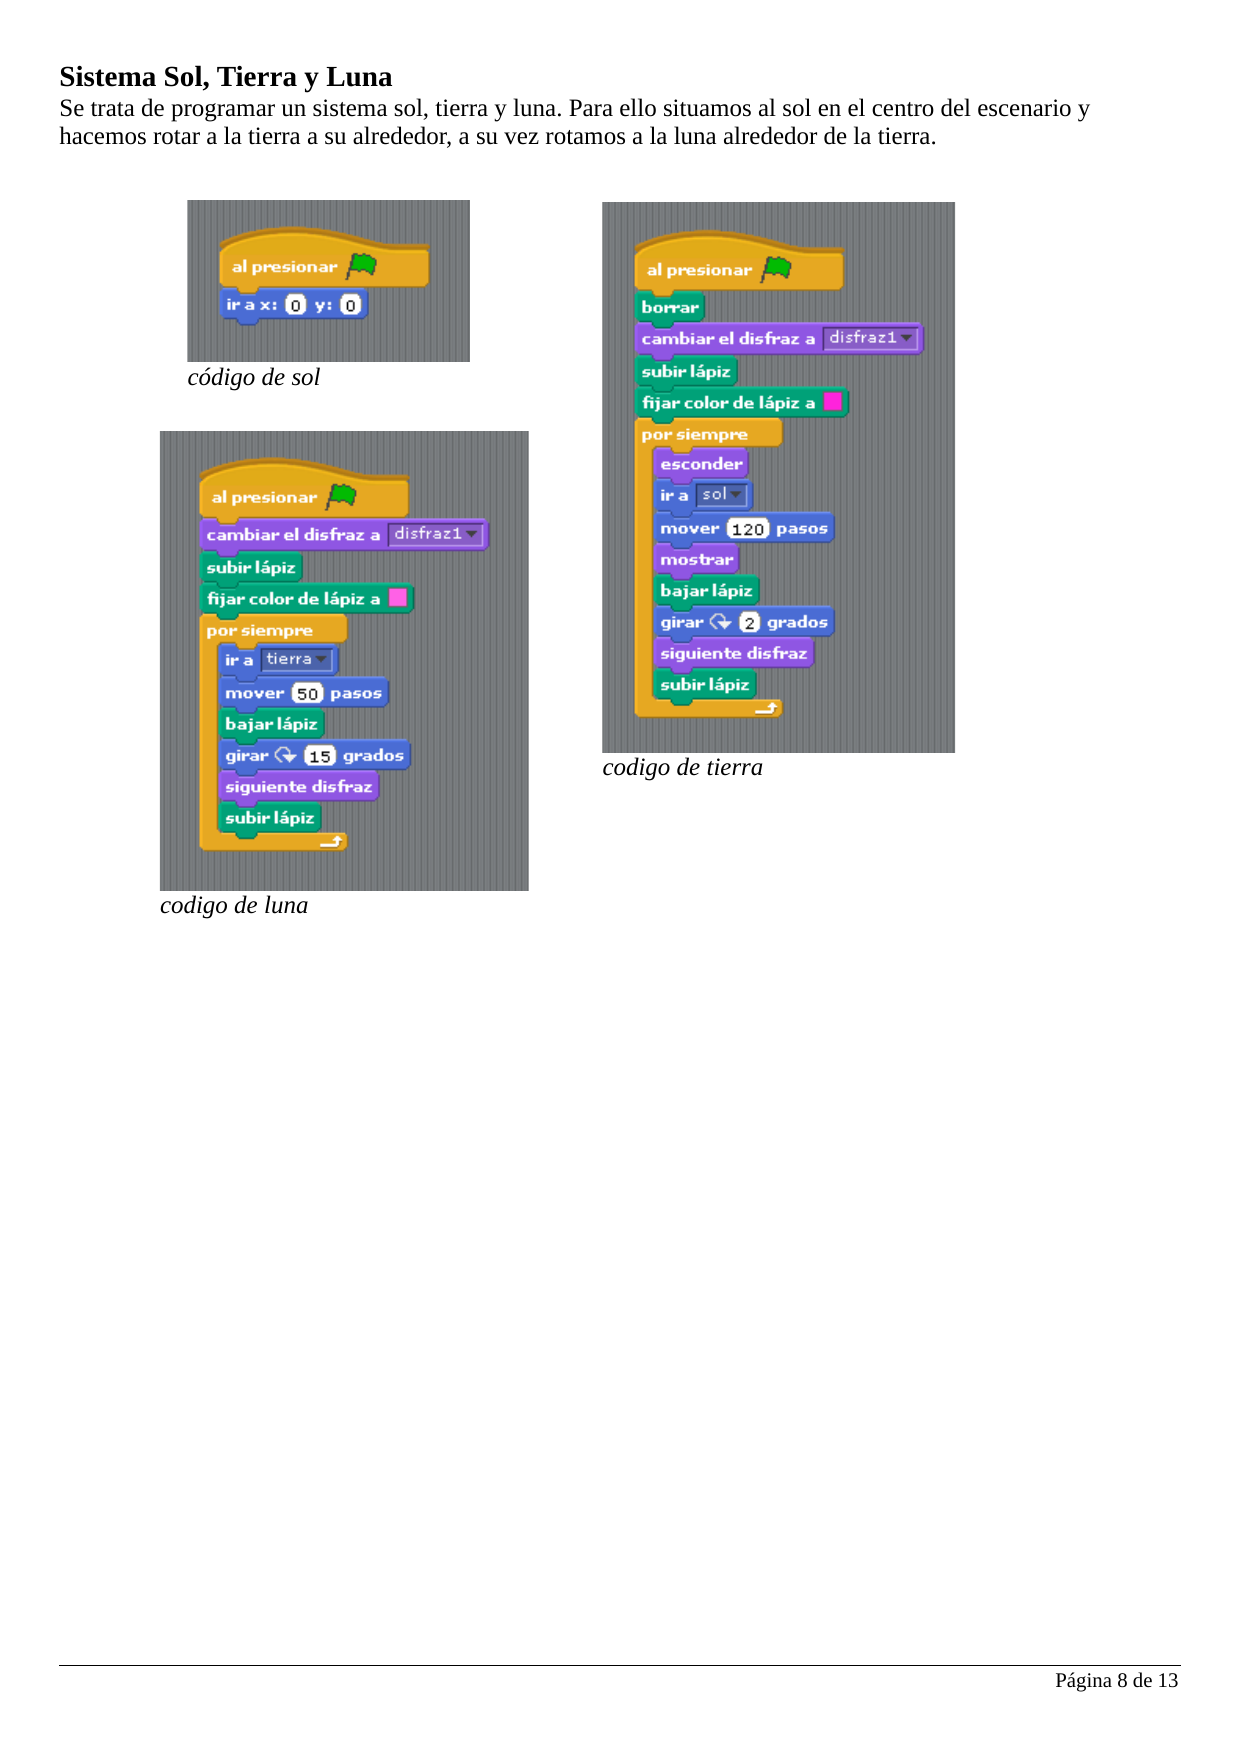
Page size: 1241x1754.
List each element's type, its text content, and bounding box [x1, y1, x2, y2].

text código de sol [187, 362, 470, 390]
text codigo de tierra [602, 753, 955, 781]
picture [602, 202, 956, 753]
picture [159, 431, 529, 891]
text codigo de luna [160, 891, 528, 919]
picture [187, 200, 470, 362]
text Sistema Sol, Tierra y Luna [59, 59, 1181, 93]
text Se trata de programar un sistema sol, tierra y luna. Para ello situamos al sol en el centro del escenario y hacemos rotar a la tierra a su alrededor, a su vez rotamos a la luna alrededor de la tierra. [59, 93, 1181, 150]
